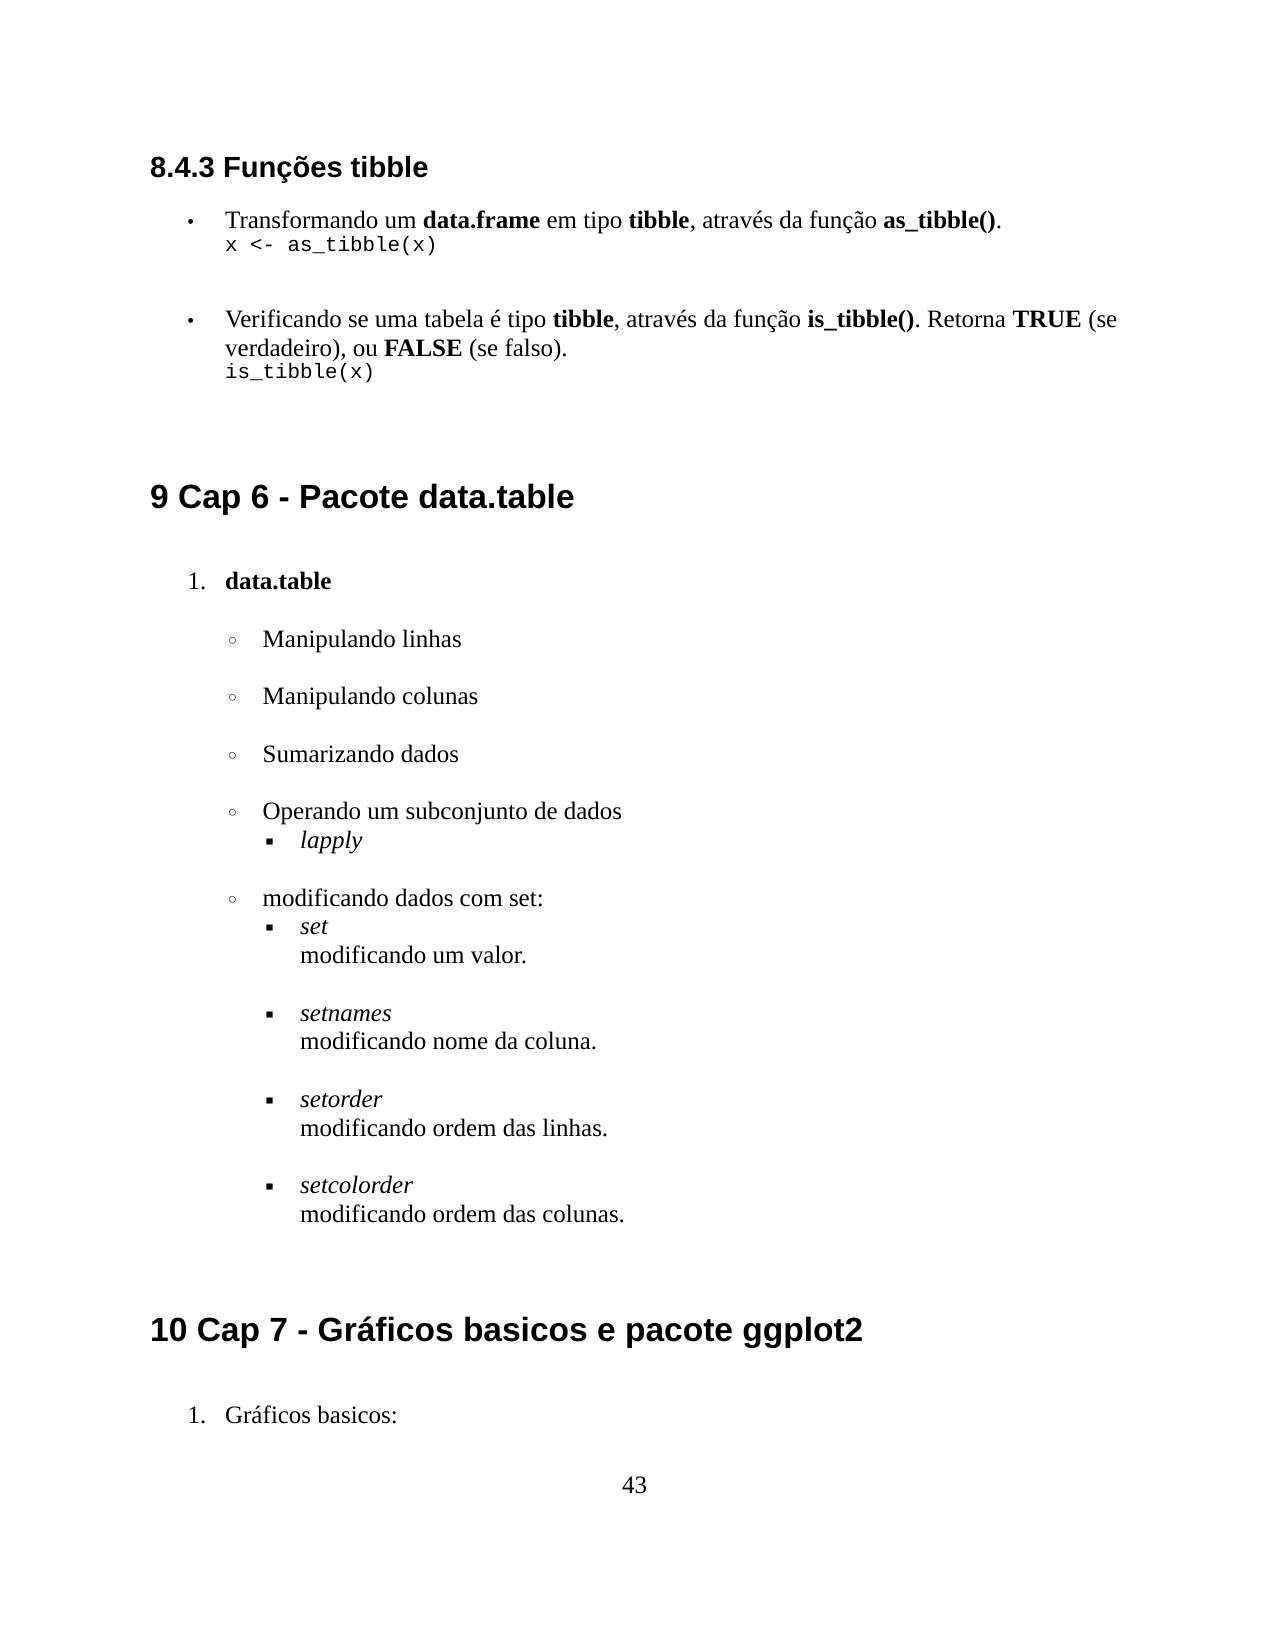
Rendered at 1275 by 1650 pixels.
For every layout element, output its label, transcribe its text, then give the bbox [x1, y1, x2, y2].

list lapply [262, 825, 1125, 883]
list Sumarizando dados [225, 739, 1125, 796]
list Transformando um data.frame em tipo tibble, através da função as_tibble(). x <- as_tibble(x) [187, 205, 1125, 286]
list data.table [187, 566, 1125, 624]
list setcolorder modificando ordem das colunas. [262, 1170, 1125, 1256]
list Verificando se uma tabela é tipo tibble, através da função is_tibble(). Retorna TRUE (se verdadeiro), ou FALSE (se falso). is_tibble(x) [187, 304, 1125, 414]
subtitle 9 Cap 6 - Pacote data.table [150, 477, 1125, 554]
subtitle 8.4.3 Funções tibble [150, 150, 1125, 183]
subtitle 10 Cap 7 - Gráficos basicos e pacote ggplot2 [150, 1310, 1125, 1387]
list setorder modificando ordem das linhas. [262, 1084, 1125, 1170]
list Gráficos basicos: [187, 1400, 1125, 1429]
list Manipulando colunas [225, 681, 1125, 739]
list setnames modificando nome da coluna. [262, 998, 1125, 1084]
list Operando um subconjunto de dados [225, 796, 1125, 825]
list set modificando um valor. [262, 911, 1125, 998]
list modificando dados com set: [225, 883, 1125, 911]
list Manipulando linhas [225, 624, 1125, 681]
